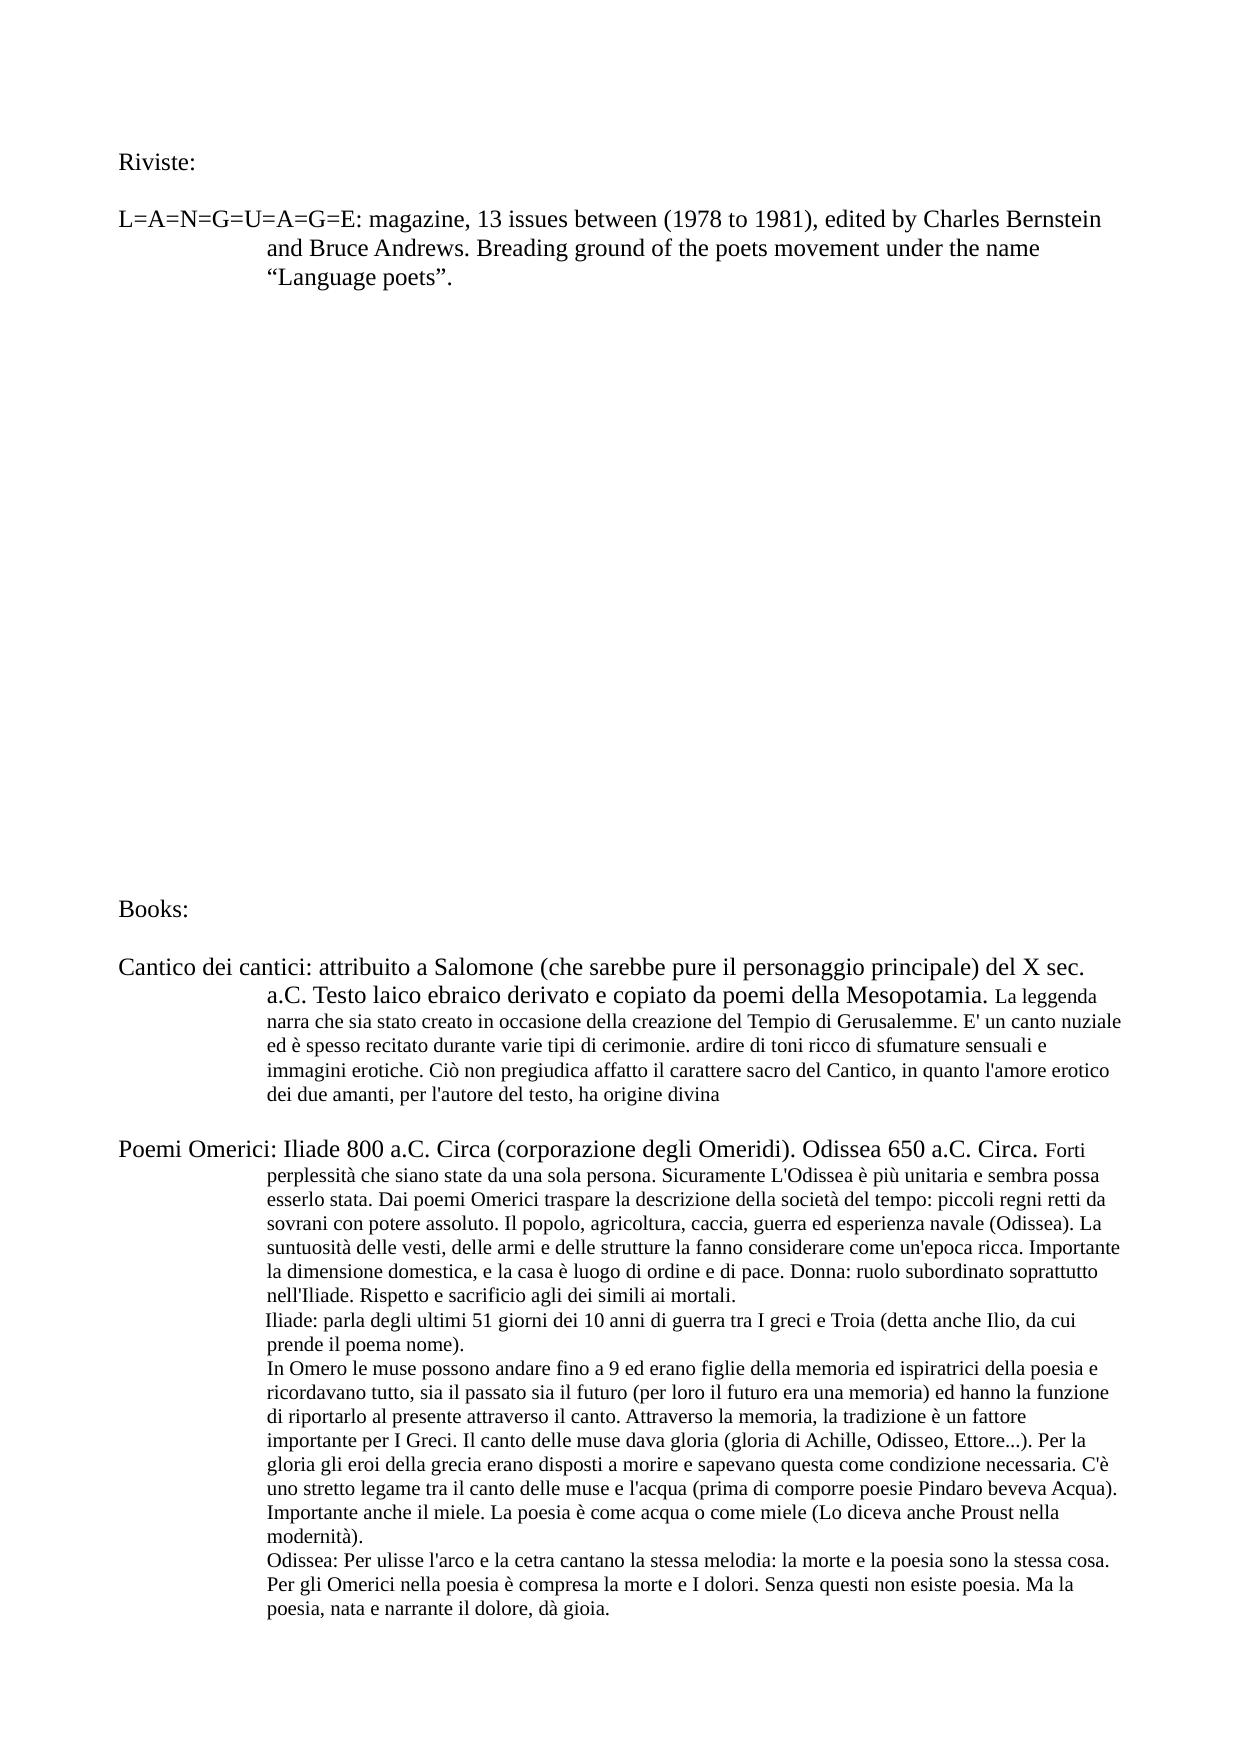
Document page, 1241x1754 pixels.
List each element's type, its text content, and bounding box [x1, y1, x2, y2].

text Poemi Omerici: Iliade 800 a.C. Circa (corporazione degli Omeridi). Odissea 650 a.C. Circa. Forti perplessità che siano state da una sola persona. Sicuramente L'Odissea è più unitaria e sembra possa esserlo stata. Dai poemi Omerici traspare la descrizione della società del tempo: piccoli regni retti da sovrani con potere assoluto. Il popolo, agricoltura, caccia, guerra ed esperienza navale (Odissea). La suntuosità delle vesti, delle armi e delle strutture la fanno considerare come un'epoca ricca. Importante la dimensione domestica, e la casa è luogo di ordine e di pace. Donna: ruolo subordinato soprattutto nell'Iliade. Rispetto e sacrificio agli dei simili ai mortali. [118, 1134, 1122, 1307]
text Riviste: [118, 147, 1122, 176]
text In Omero le muse possono andare fino a 9 ed erano figlie della memoria ed ispiratrici della poesia e ricordavano tutto, sia il passato sia il futuro (per loro il futuro era una memoria) ed hanno la funzione di riportarlo al presente attraverso il canto. Attraverso la memoria, la tradizione è un fattore importante per I Greci. Il canto delle muse dava gloria (gloria di Achille, Odisseo, Ettore...). Per la gloria gli eroi della grecia erano disposti a morire e sapevano questa come condizione necessaria. C'è uno stretto legame tra il canto delle muse e l'acqua (prima di comporre poesie Pindaro beveva Acqua). Importante anche il miele. La poesia è come acqua o come miele (Lo diceva anche Proust nella modernità). [265, 1356, 1122, 1548]
text L=A=N=G=U=A=G=E: magazine, 13 issues between (1978 to 1981), edited by Charles Bernstein and Bruce Andrews. Breading ground of the poets movement under the name “Language poets”. [118, 204, 1122, 291]
text Books: [118, 894, 1122, 923]
text Iliade: parla degli ultimi 51 giorni dei 10 anni di guerra tra I greci e Troia (detta anche Ilio, da cui prende il poema nome). [265, 1307, 1122, 1356]
text Cantico dei cantici: attribuito a Salomone (che sarebbe pure il personaggio principale) del X sec. a.C. Testo laico ebraico derivato e copiato da poemi della Mesopotamia. La leggenda narra che sia stato creato in occasione della creazione del Tempio di Gerusalemme. E' un canto nuziale ed è spesso recitato durante varie tipi di cerimonie. ardire di toni ricco di sfumature sensuali e immagini erotiche. Ciò non pregiudica affatto il carattere sacro del Cantico, in quanto l'amore erotico dei due amanti, per l'autore del testo, ha origine divina [118, 952, 1122, 1106]
text Odissea: Per ulisse l'arco e la cetra cantano la stessa melodia: la morte e la poesia sono la stessa cosa. Per gli Omerici nella poesia è compresa la morte e I dolori. Senza questi non esiste poesia. Ma la poesia, nata e narrante il dolore, dà gioia. [265, 1548, 1122, 1620]
